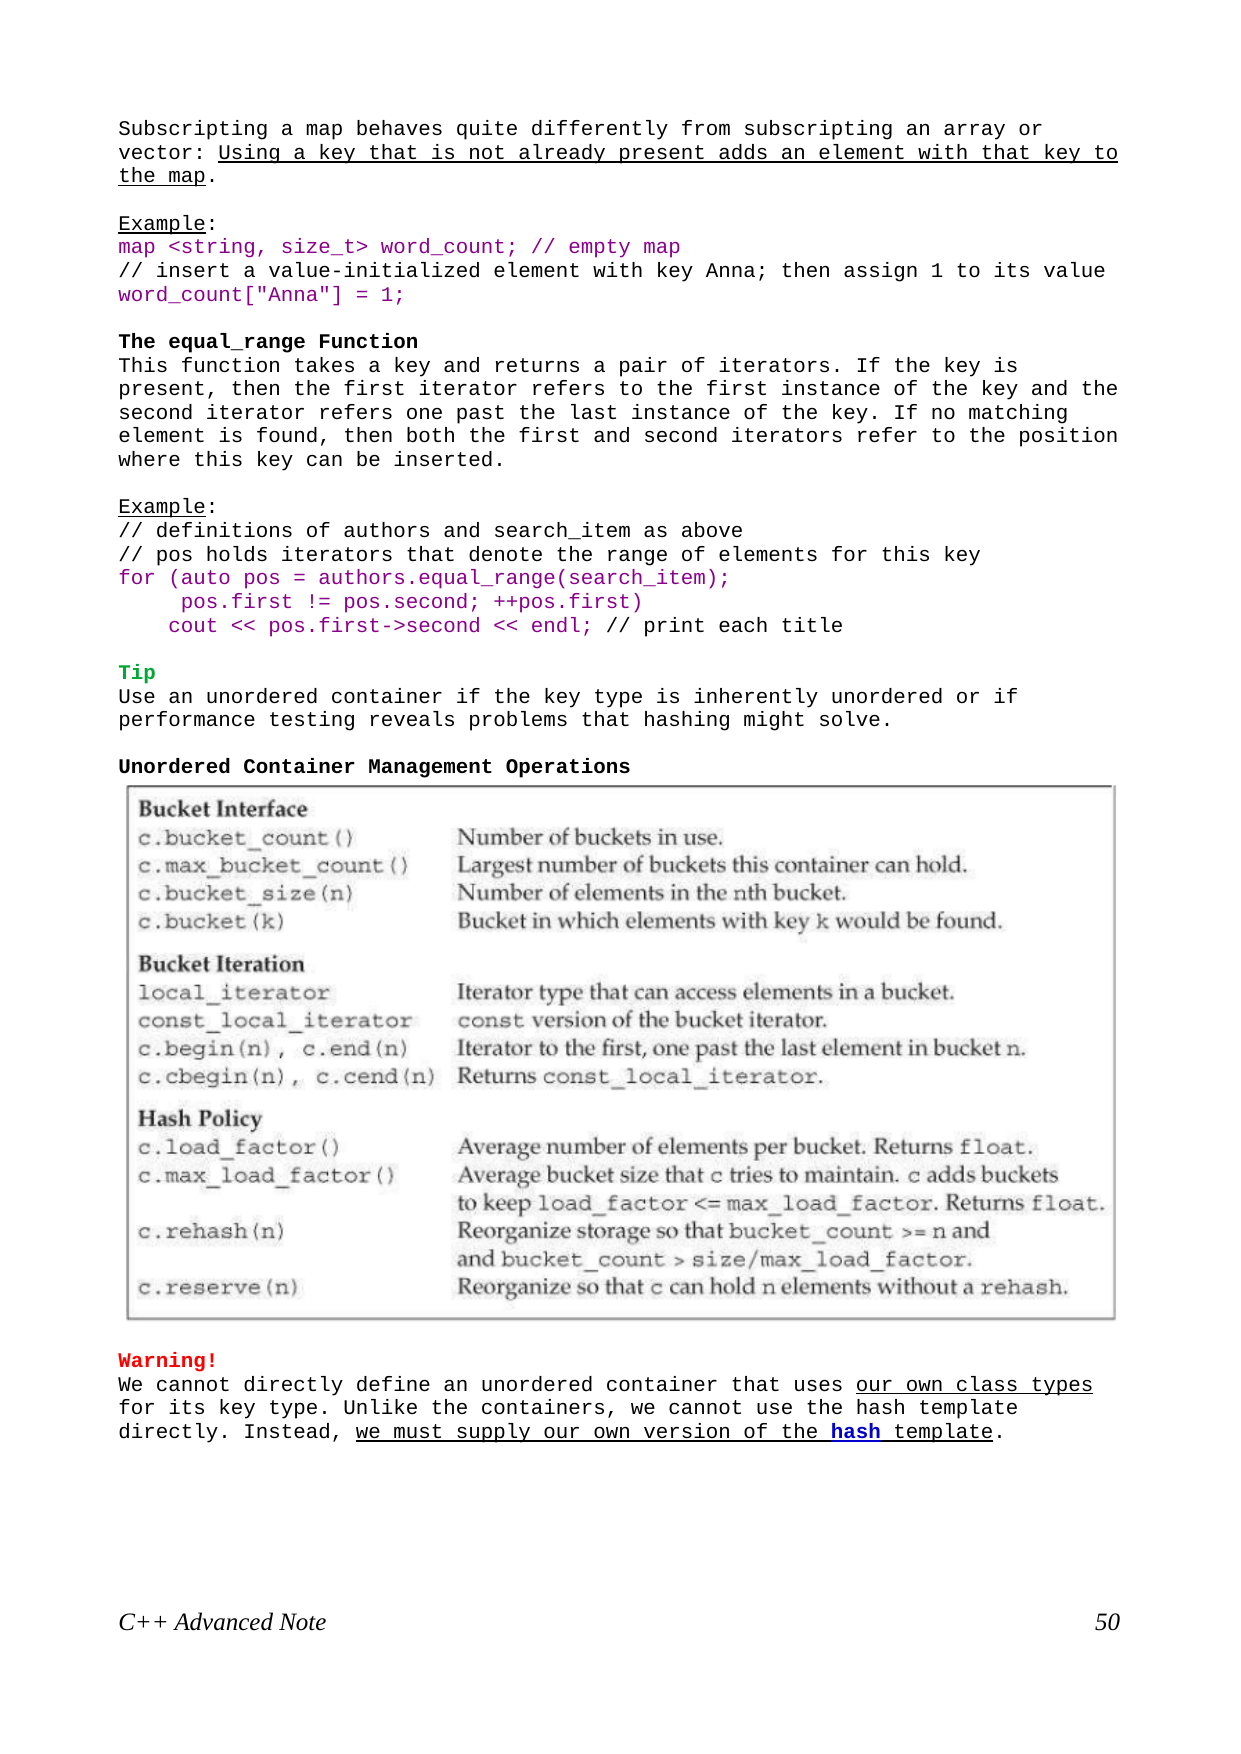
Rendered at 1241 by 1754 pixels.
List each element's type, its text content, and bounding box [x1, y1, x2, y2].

text // definitions of authors and search_item as above [118, 520, 1122, 544]
text We cannot directly define an unordered container that uses our own class types for its key type. Unlike the containers, we cannot use the hash template directly. Instead, we must supply our own version of the hash template. [118, 1374, 1122, 1444]
text Use an unordered container if the key type is inherently unordered or if performance testing reveals problems that hashing might solve. [118, 686, 1122, 733]
picture [118, 780, 1123, 1327]
text This function takes a key and returns a pair of iterators. If the key is present, then the first iterator refers to the first instance of the key and the second iterator refers one past the last instance of the key. If no matching element is found, then both the first and second iterators refer to the position where this key can be inserted. [118, 354, 1122, 473]
text Example: [118, 213, 1122, 236]
text Tip [118, 662, 1122, 686]
text // insert a value-initialized element with key Anna; then assign 1 to its value [118, 260, 1122, 284]
text word_count["Anna"] = 1; [118, 284, 1122, 307]
text pos.first != pos.second; ++pos.first) [118, 591, 1122, 615]
text Example: [118, 496, 1122, 520]
text for (auto pos = authors.equal_range(search_item); [118, 567, 1122, 591]
text Unordered Container Management Operations [118, 757, 1122, 780]
text cout << pos.first->second << endl; // print each title [118, 615, 1122, 638]
text The equal_range Function [118, 331, 1122, 354]
text Warning! [118, 1350, 1122, 1374]
text // pos holds iterators that denote the range of elements for this key [118, 544, 1122, 567]
text Subscripting a map behaves quite differently from subscripting an array or vector: Using a key that is not already present adds an element with that key to the map. [118, 118, 1122, 189]
text map <string, size_t> word_count; // empty map [118, 236, 1122, 260]
